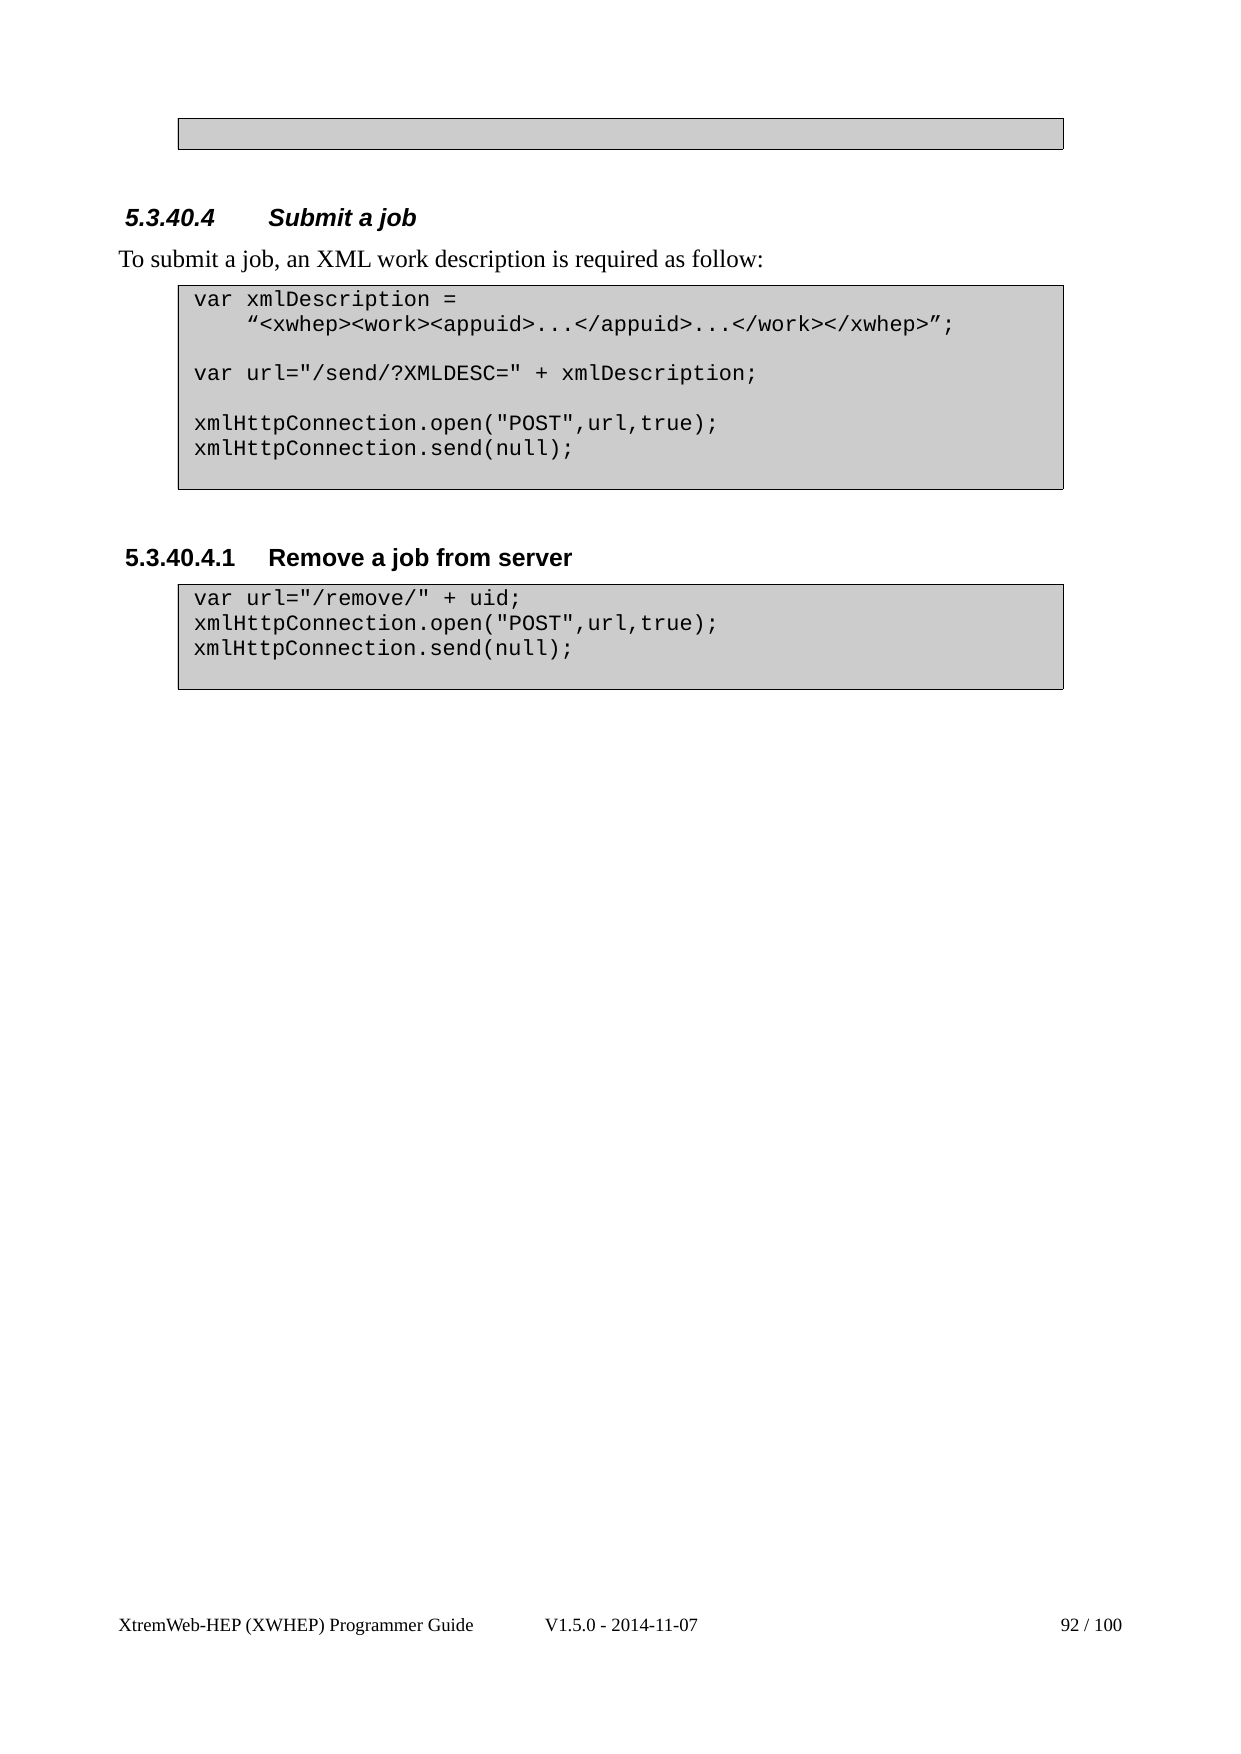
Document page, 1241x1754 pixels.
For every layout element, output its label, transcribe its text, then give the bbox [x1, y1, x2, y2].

text xmlHttpConnection.send(null); [179, 634, 1063, 658]
text To submit a job, an XML work description is required as follow: [118, 244, 1122, 272]
subtitle Remove a job from server [118, 543, 1122, 572]
text “<xwhep><work><appuid>...</appuid>...</work></xwhep>”; [179, 310, 1063, 334]
text xmlHttpConnection.open("POST",url,true); [179, 409, 1063, 434]
text xmlHttpConnection.send(null); [179, 434, 1063, 458]
text var url="/send/?XMLDESC=" + xmlDescription; [179, 359, 1063, 384]
subtitle Submit a job [118, 203, 1122, 231]
text var url="/remove/" + uid; [179, 585, 1063, 609]
text var xmlDescription = [179, 286, 1063, 310]
text xmlHttpConnection.open("POST",url,true); [179, 609, 1063, 634]
